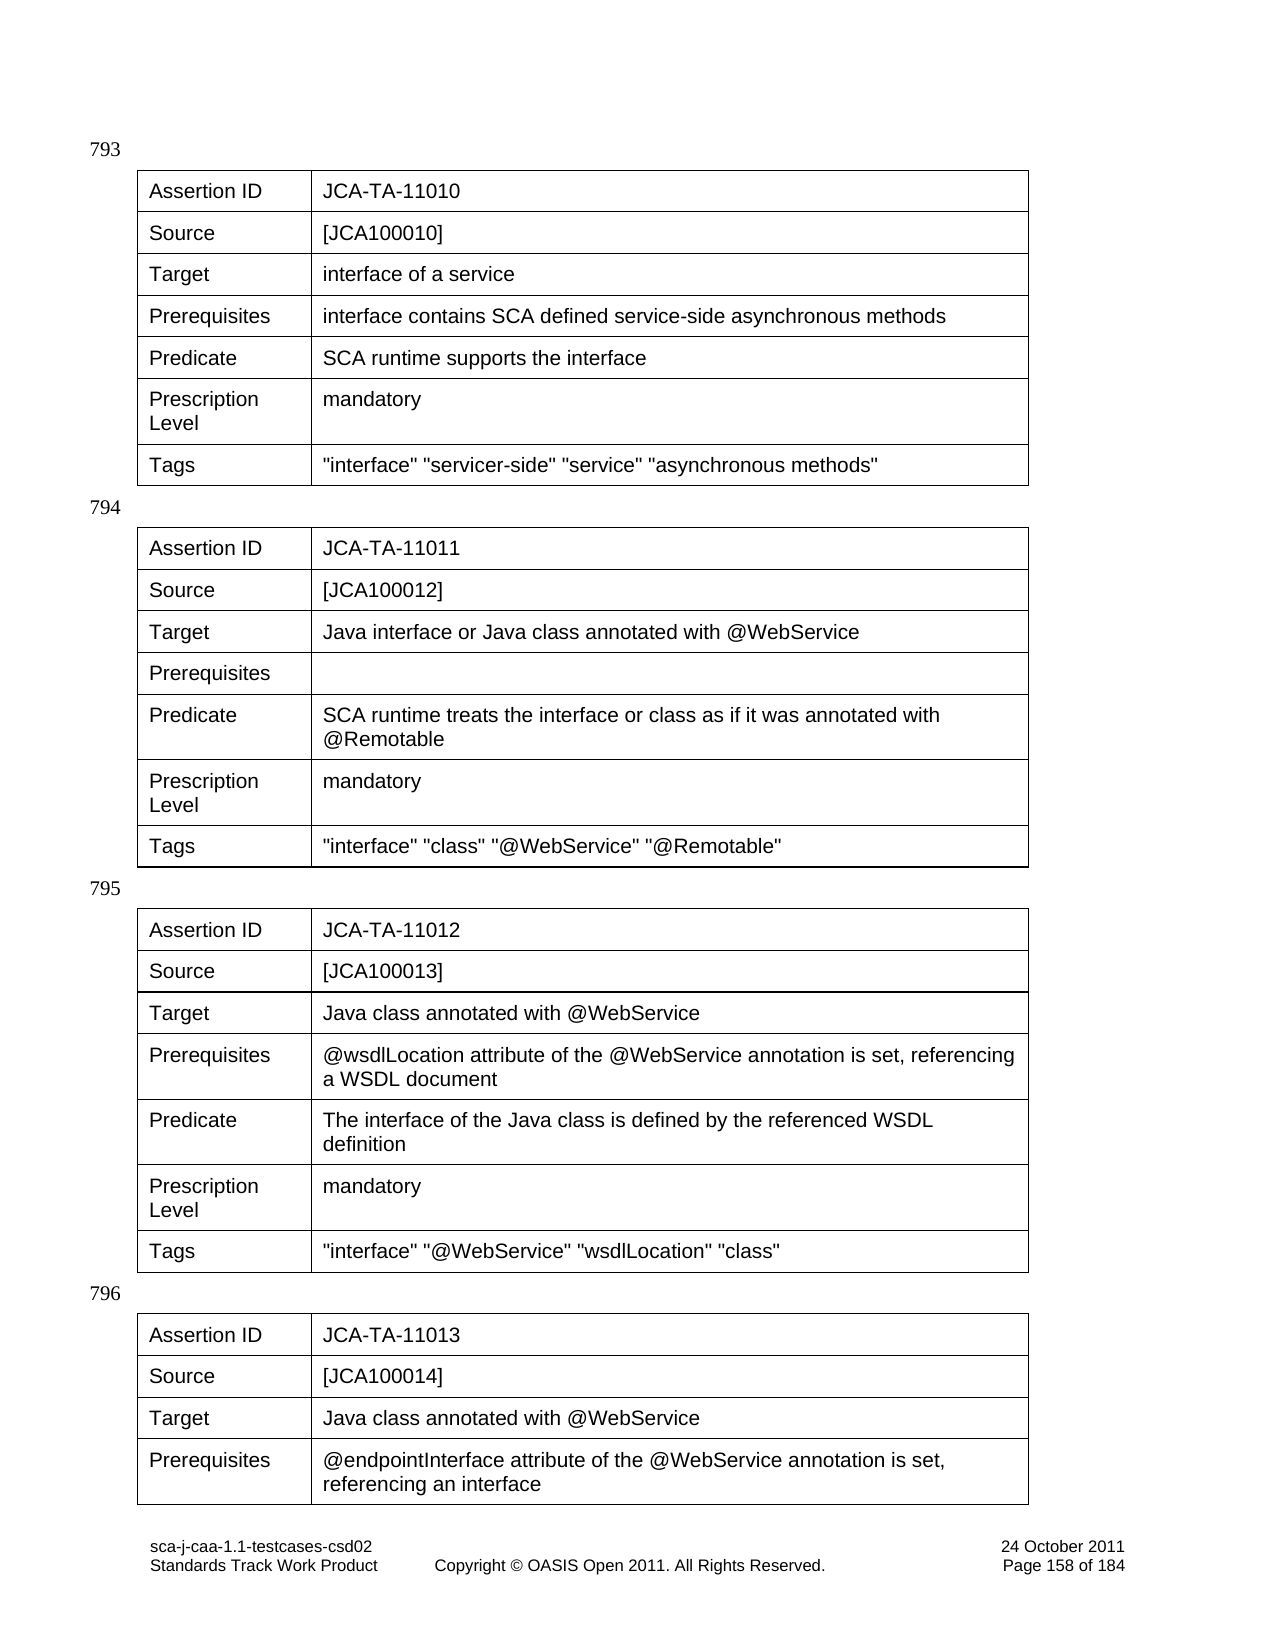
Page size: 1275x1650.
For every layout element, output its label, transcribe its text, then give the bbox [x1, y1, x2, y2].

table_cell Prerequisites [138, 653, 311, 693]
table_cell @wsdlLocation attribute of the @WebService annotation is set, referencing a WSDL document [312, 1034, 1028, 1099]
table_cell [312, 653, 1028, 693]
table_cell mandatory [312, 1165, 1028, 1230]
table_cell Tags [138, 445, 311, 485]
table_cell [JCA100010] [312, 212, 1028, 253]
table_header JCA-TA-11011 [312, 528, 1028, 568]
table_header JCA-TA-11013 [312, 1314, 1028, 1355]
table_cell [JCA100012] [312, 570, 1028, 610]
table_cell interface of a service [312, 254, 1028, 294]
table_cell Source [138, 212, 311, 253]
table_cell Source [138, 1356, 311, 1397]
table_header JCA-TA-11010 [312, 171, 1028, 211]
table_cell Tags [138, 826, 311, 866]
table_cell "interface" "class" "@WebService" "@Remotable" [312, 826, 1028, 866]
table_cell @endpointInterface attribute of the @WebService annotation is set, referencing an interface [312, 1439, 1028, 1504]
table_cell Source [138, 951, 311, 991]
table_header Assertion ID [138, 528, 311, 568]
table_header JCA-TA-11012 [312, 909, 1028, 950]
table_cell Target [138, 1398, 311, 1438]
table_header Assertion ID [138, 1314, 311, 1355]
table_cell Prescription Level [138, 1165, 311, 1230]
table_cell Prescription Level [138, 760, 311, 825]
table_cell SCA runtime treats the interface or class as if it was annotated with @Remotable [312, 695, 1028, 759]
table_cell [JCA100014] [312, 1356, 1028, 1397]
table_cell Predicate [138, 1100, 311, 1164]
table_cell Target [138, 611, 311, 652]
table_cell Target [138, 254, 311, 294]
table_cell "interface" "servicer-side" "service" "asynchronous methods" [312, 445, 1028, 485]
table_cell mandatory [312, 760, 1028, 825]
table_cell Target [138, 993, 311, 1033]
table_cell The interface of the Java class is defined by the referenced WSDL definition [312, 1100, 1028, 1164]
table_cell Prerequisites [138, 296, 311, 336]
table_cell Java class annotated with @WebService [312, 1398, 1028, 1438]
table_cell mandatory [312, 379, 1028, 443]
table_cell Predicate [138, 695, 311, 759]
table_cell Source [138, 570, 311, 610]
table_cell Java interface or Java class annotated with @WebService [312, 611, 1028, 652]
table_cell Prescription Level [138, 379, 311, 443]
table_header Assertion ID [138, 171, 311, 211]
table_header Assertion ID [138, 909, 311, 950]
table_cell Java class annotated with @WebService [312, 993, 1028, 1033]
table_cell Predicate [138, 337, 311, 378]
table_cell interface contains SCA defined service-side asynchronous methods [312, 296, 1028, 336]
table_cell Tags [138, 1231, 311, 1272]
table_cell Prerequisites [138, 1034, 311, 1099]
table_cell "interface" "@WebService" "wsdlLocation" "class" [312, 1231, 1028, 1272]
table_cell SCA runtime supports the interface [312, 337, 1028, 378]
table_cell Prerequisites [138, 1439, 311, 1504]
table_cell [JCA100013] [312, 951, 1028, 991]
